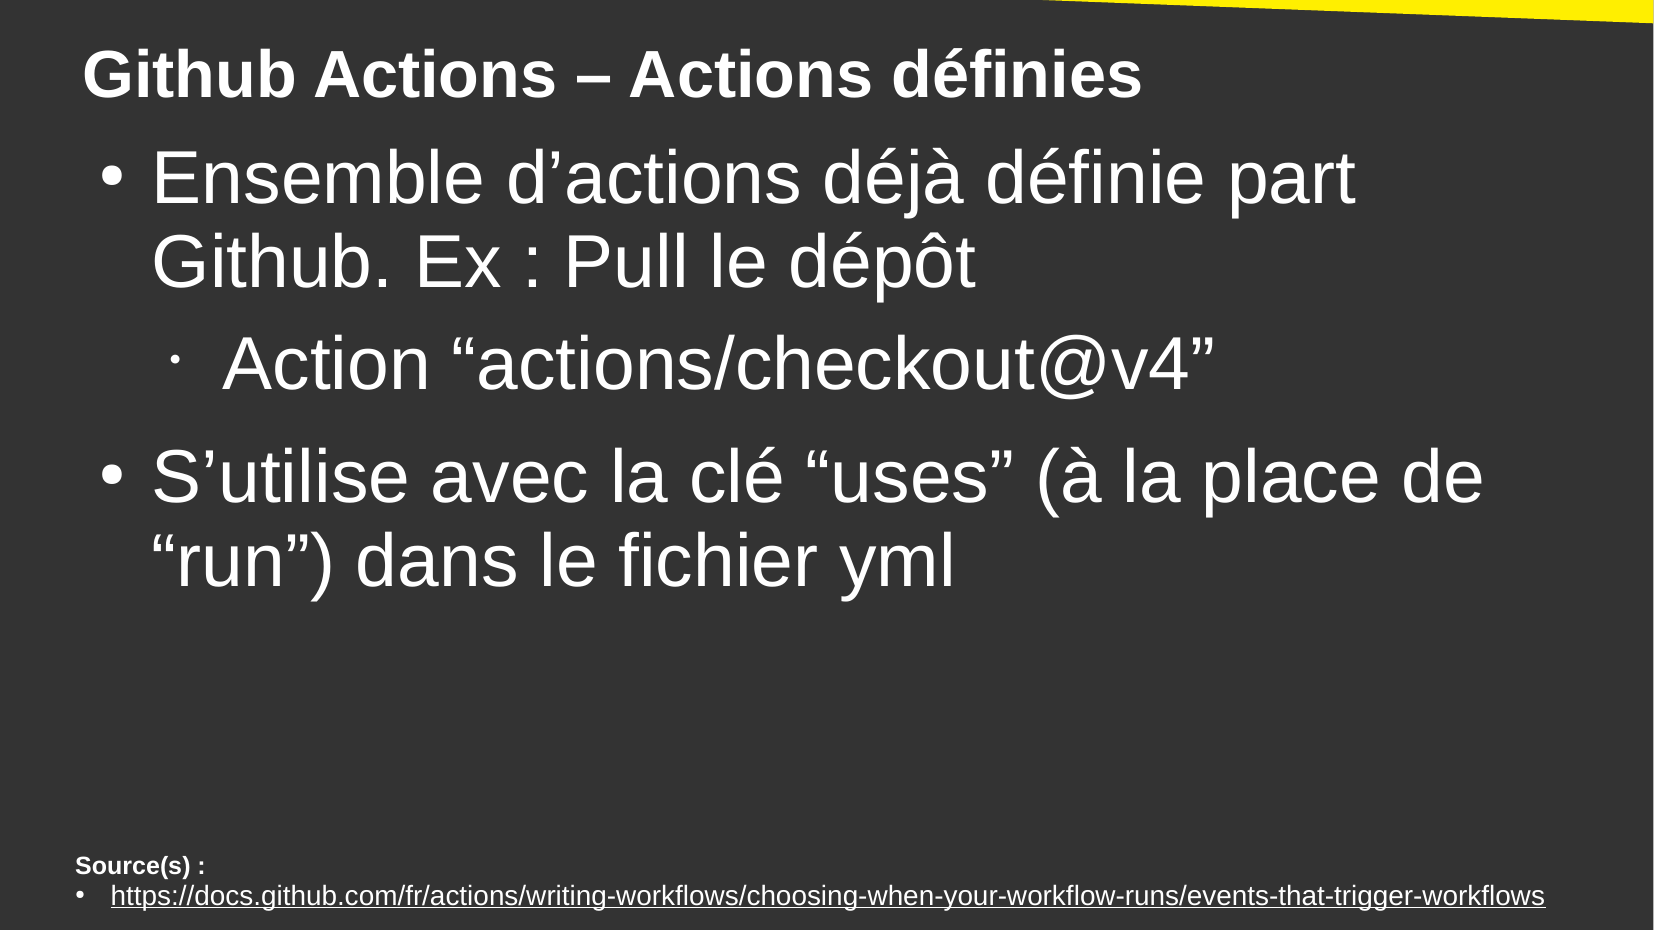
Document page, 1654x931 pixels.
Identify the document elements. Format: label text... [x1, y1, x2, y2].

title Github Actions – Actions définies [82, 37, 1441, 113]
text_box [1042, 0, 1654, 24]
list Ensemble d’actions déjà définie part Github. Ex : Pull le dépôt Action “actions/checkout@v4” S’utilise avec la clé “uses” (à la place de “run”) dans le fichier yml [80, 135, 1560, 686]
text_box Source(s) : https://docs.github.com/fr/actions/writing-workflows/choosing-when-your-workflow-runs/events-that-trigger-workflows [60, 844, 1607, 919]
